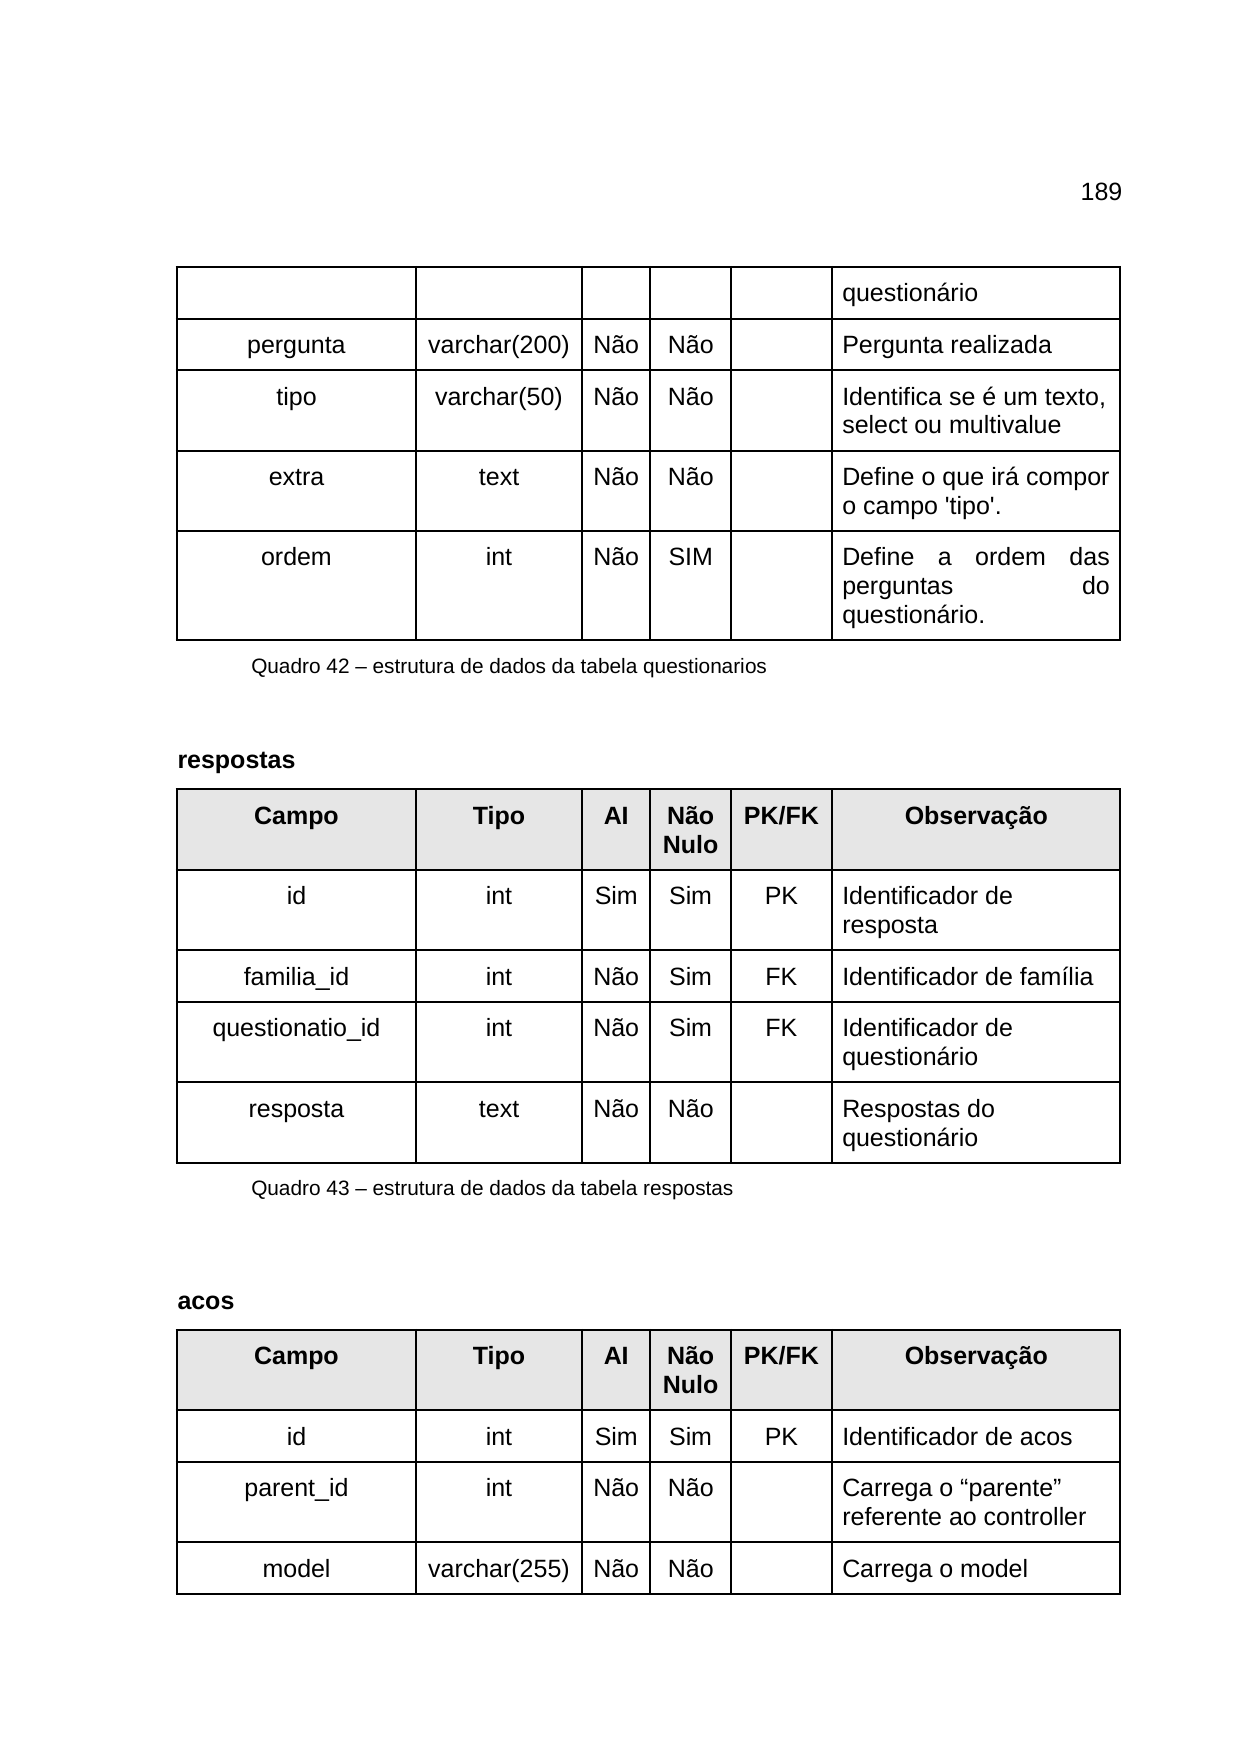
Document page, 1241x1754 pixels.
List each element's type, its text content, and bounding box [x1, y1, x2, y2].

table_header PK/FK [732, 790, 831, 869]
table_cell [732, 371, 831, 449]
table_header Observação [833, 790, 1119, 869]
table_cell [732, 1083, 831, 1162]
table_cell Carrega o model [833, 1543, 1119, 1593]
table_cell PK [732, 871, 831, 949]
table_header AI [583, 1331, 649, 1409]
table_cell Não [583, 1003, 649, 1081]
table_cell Sim [583, 1411, 649, 1461]
table_cell Respostas do questionário [833, 1083, 1119, 1162]
table_cell Não [583, 1463, 649, 1541]
table_cell [417, 268, 581, 317]
table_cell Sim [651, 871, 730, 949]
table_header Não Nulo [651, 1331, 730, 1409]
table_cell Não [583, 371, 649, 449]
table_cell text [417, 1083, 581, 1162]
table_cell id [178, 1411, 415, 1461]
table_cell Sim [583, 871, 649, 949]
table_cell varchar(255) [417, 1543, 581, 1593]
table_cell Pergunta realizada [833, 320, 1119, 369]
table_cell Define a ordem das perguntas do questionário. [833, 532, 1119, 639]
table_header PK/FK [732, 1331, 831, 1409]
table_header Não Nulo [651, 790, 730, 869]
table_cell Não [651, 1463, 730, 1541]
table_cell Carrega o “parente” referente ao controller [833, 1463, 1119, 1541]
table_cell [732, 320, 831, 369]
table_cell int [417, 532, 581, 639]
table_cell [651, 268, 730, 317]
table_header Tipo [417, 1331, 581, 1409]
table_cell int [417, 1003, 581, 1081]
table_cell Identificador de família [833, 951, 1119, 1001]
table_cell [178, 268, 415, 317]
table_cell ordem [178, 532, 415, 639]
text respostas [177, 745, 1122, 774]
table_cell SIM [651, 532, 730, 639]
table_cell extra [178, 452, 415, 530]
text Quadro 43 – estrutura de dados da tabela respostas [177, 1176, 1122, 1200]
table_cell Não [583, 452, 649, 530]
table_cell questionário [833, 268, 1119, 317]
table_header Campo [178, 790, 415, 869]
table_cell [732, 1463, 831, 1541]
table_cell Sim [651, 951, 730, 1001]
table_cell int [417, 1411, 581, 1461]
table_cell int [417, 951, 581, 1001]
table_cell Identificador de acos [833, 1411, 1119, 1461]
table_cell Não [651, 320, 730, 369]
table_cell PK [732, 1411, 831, 1461]
table_cell parent_id [178, 1463, 415, 1541]
table_cell model [178, 1543, 415, 1593]
table_cell resposta [178, 1083, 415, 1162]
table_cell [732, 268, 831, 317]
table_cell questionatio_id [178, 1003, 415, 1081]
table_cell [732, 532, 831, 639]
table_cell Não [651, 1543, 730, 1593]
table_cell Identificador de questionário [833, 1003, 1119, 1081]
table_cell Identificador de resposta [833, 871, 1119, 949]
table_cell Não [651, 371, 730, 449]
table_cell Sim [651, 1003, 730, 1081]
table_cell Não [651, 452, 730, 530]
table_cell Não [583, 1083, 649, 1162]
table_cell Não [651, 1083, 730, 1162]
table_header Observação [833, 1331, 1119, 1409]
table_header Tipo [417, 790, 581, 869]
table_cell Não [583, 1543, 649, 1593]
table_header Campo [178, 1331, 415, 1409]
text acos [177, 1286, 1122, 1314]
table_cell id [178, 871, 415, 949]
table_cell Sim [651, 1411, 730, 1461]
table_cell Não [583, 532, 649, 639]
table_header AI [583, 790, 649, 869]
table_cell Não [583, 951, 649, 1001]
table_cell varchar(50) [417, 371, 581, 449]
table_cell familia_id [178, 951, 415, 1001]
text Quadro 42 – estrutura de dados da tabela questionarios [177, 654, 1122, 678]
table_cell [732, 452, 831, 530]
table_cell tipo [178, 371, 415, 449]
table_cell int [417, 871, 581, 949]
table_cell FK [732, 1003, 831, 1081]
table_cell Define o que irá compor o campo 'tipo'. [833, 452, 1119, 530]
table_cell int [417, 1463, 581, 1541]
table_cell [732, 1543, 831, 1593]
table_cell Não [583, 320, 649, 369]
table_cell FK [732, 951, 831, 1001]
table_cell [583, 268, 649, 317]
table_cell varchar(200) [417, 320, 581, 369]
table_cell Identifica se é um texto, select ou multivalue [833, 371, 1119, 449]
table_cell pergunta [178, 320, 415, 369]
table_cell text [417, 452, 581, 530]
